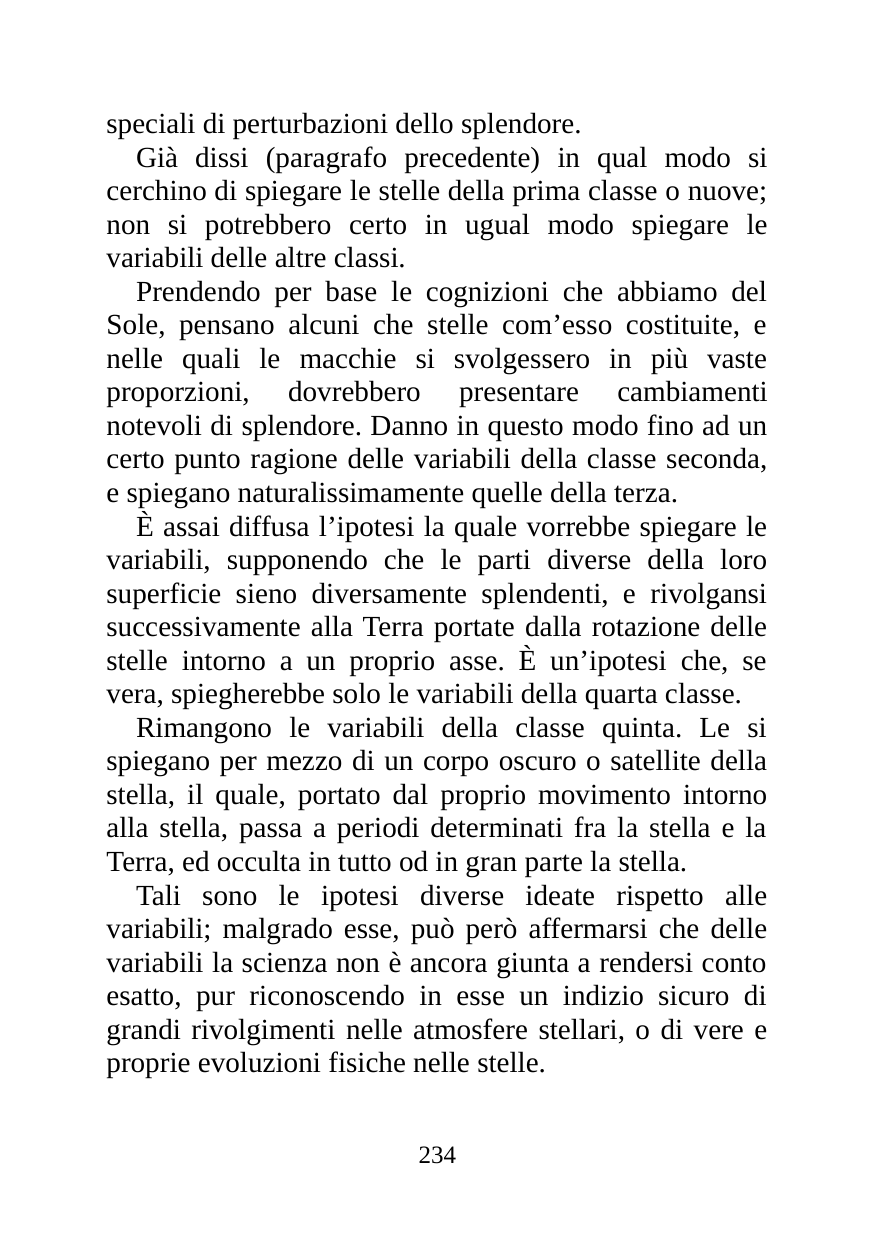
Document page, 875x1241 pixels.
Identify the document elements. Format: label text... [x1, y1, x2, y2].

text Già dissi (paragrafo precedente) in qual modo si cerchino di spiegare le stelle della prima classe o nuove; non si potrebbero certo in ugual modo spiegare le variabili delle altre classi. [106, 140, 768, 274]
text È assai diffusa l’ipotesi la quale vorrebbe spiegare le variabili, supponendo che le parti diverse della loro superficie sieno diversamente splendenti, e rivolgansi successivamente alla Terra portate dalla rotazione delle stelle intorno a un proprio asse. È un’ipotesi che, se vera, spiegherebbe solo le variabili della quarta classe. [106, 509, 768, 710]
text Rimangono le variabili della classe quinta. Le si spiegano per mezzo di un corpo oscuro o satellite della stella, il quale, portato dal proprio movimento intorno alla stella, passa a periodi determinati fra la stella e la Terra, ed occulta in tutto od in gran parte la stella. [106, 710, 768, 878]
text Tali sono le ipotesi diverse ideate rispetto alle variabili; malgrado esse, può però affermarsi che delle variabili la scienza non è ancora giunta a rendersi conto esatto, pur riconoscendo in esse un indizio sicuro di grandi rivolgimenti nelle atmosfere stellari, o di vere e proprie evoluzioni fisiche nelle stelle. [106, 878, 768, 1079]
text speciali di perturbazioni dello splendore. [106, 106, 768, 140]
text Prendendo per base le cognizioni che abbiamo del Sole, pensano alcuni che stelle com’esso costituite, e nelle quali le macchie si svolgessero in più vaste proporzioni, dovrebbero presentare cambiamenti notevoli di splendore. Danno in questo modo fino ad un certo punto ragione delle variabili della classe seconda, e spiegano naturalissimamente quelle della terza. [106, 274, 768, 509]
